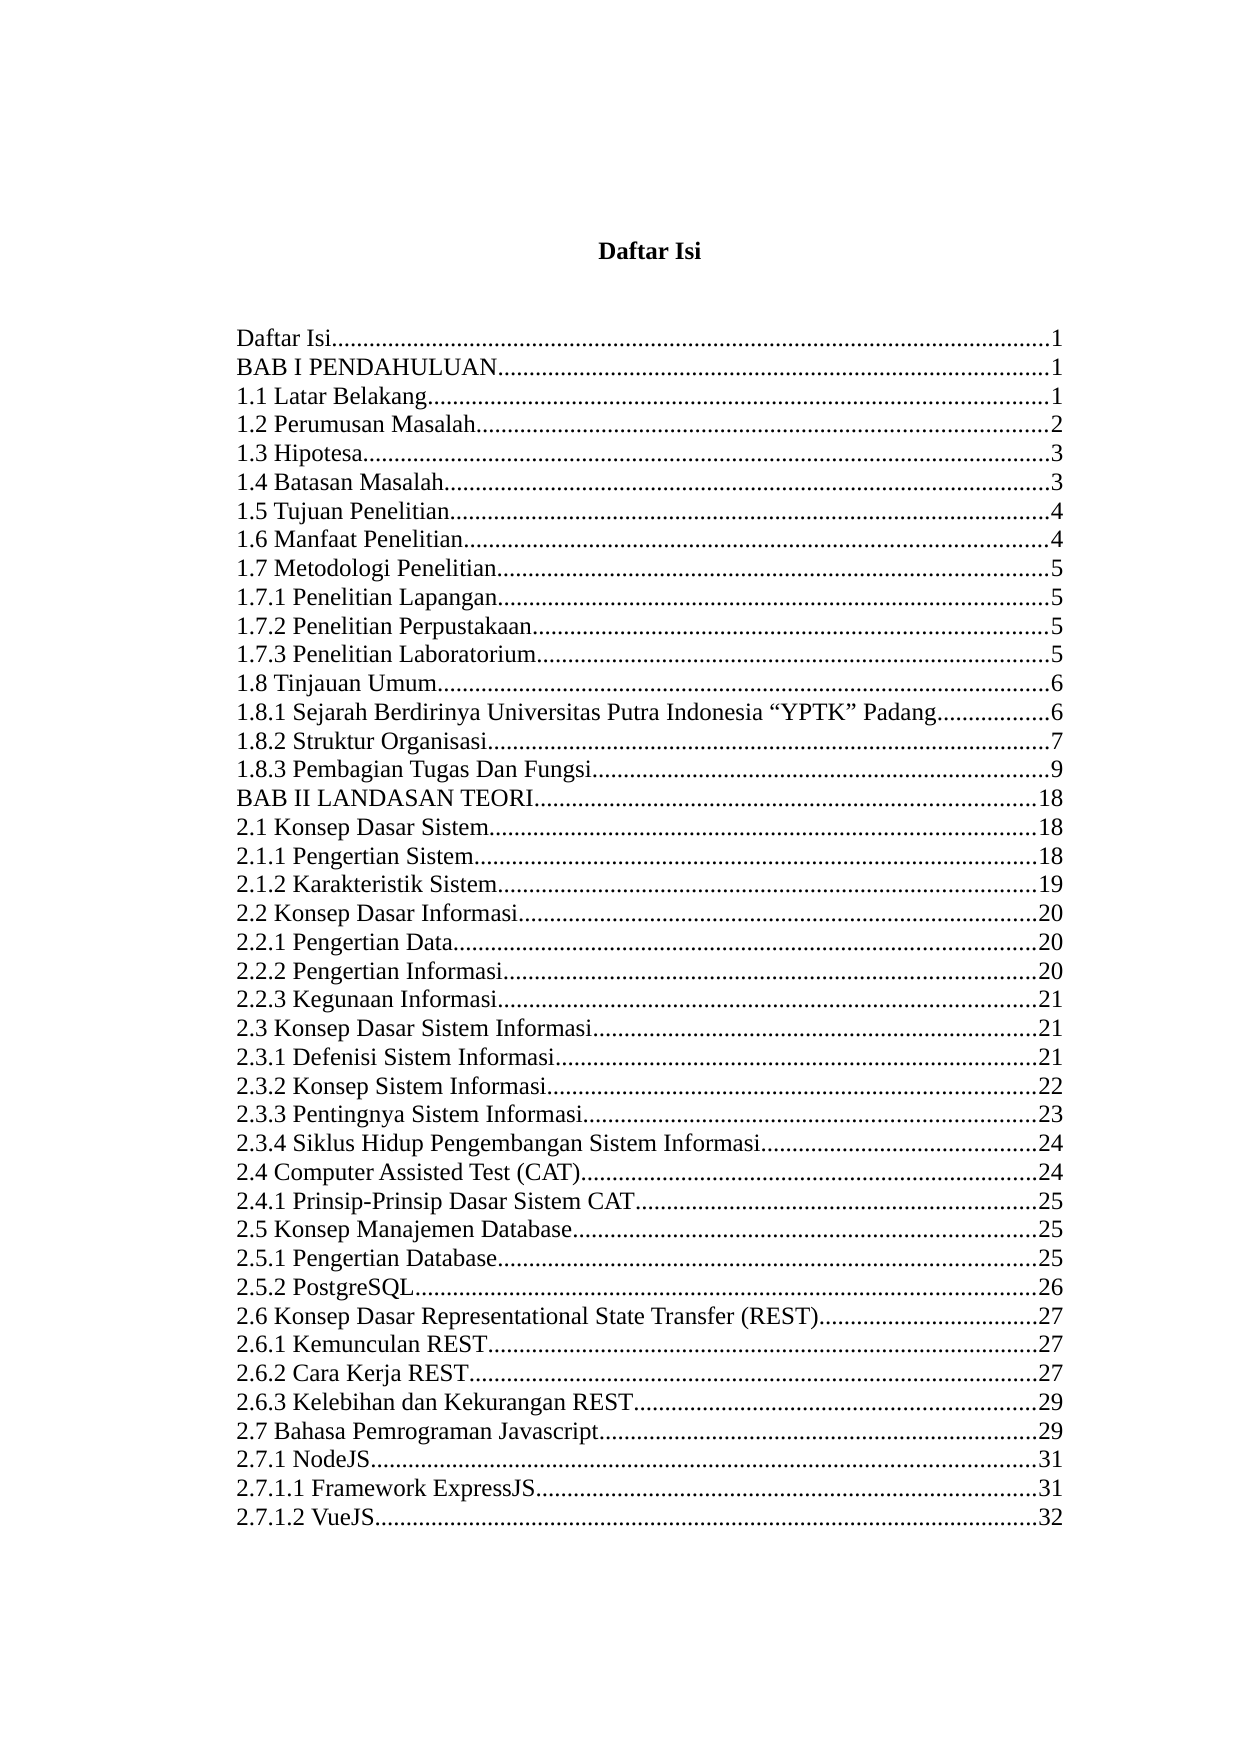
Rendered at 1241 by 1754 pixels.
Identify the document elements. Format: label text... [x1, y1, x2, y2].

text 2.6.2 Cara Kerja REST 27 [236, 1358, 1063, 1387]
text BAB I PENDAHULUAN 1 [236, 352, 1063, 381]
text 2.3 Konsep Dasar Sistem Informasi 21 [236, 1013, 1063, 1042]
text BAB II LANDASAN TEORI 18 [236, 783, 1063, 812]
text 2.1.1 Pengertian Sistem 18 [236, 841, 1063, 869]
text 2.6 Konsep Dasar Representational State Transfer (REST) 27 [236, 1301, 1063, 1329]
text 2.5 Konsep Manajemen Database 25 [236, 1214, 1063, 1243]
text 2.1.2 Karakteristik Sistem 19 [236, 869, 1063, 898]
text 2.5.1 Pengertian Database 25 [236, 1243, 1063, 1272]
text 2.2.2 Pengertian Informasi 20 [236, 956, 1063, 984]
text 1.8.1 Sejarah Berdirinya Universitas Putra Indonesia “YPTK” Padang 6 [236, 697, 1063, 726]
text 2.6.1 Kemunculan REST 27 [236, 1329, 1063, 1358]
text 1.8.3 Pembagian Tugas Dan Fungsi 9 [236, 754, 1063, 783]
text 2.7.1 NodeJS 31 [236, 1444, 1063, 1473]
text 2.2.1 Pengertian Data 20 [236, 927, 1063, 956]
text 1.7.1 Penelitian Lapangan 5 [236, 582, 1063, 611]
text 1.7 Metodologi Penelitian 5 [236, 553, 1063, 582]
text 1.2 Perumusan Masalah 2 [236, 409, 1063, 438]
text 2.4 Computer Assisted Test (CAT) 24 [236, 1157, 1063, 1186]
text 1.8 Tinjauan Umum 6 [236, 668, 1063, 697]
text 2.7 Bahasa Pemrograman Javascript 29 [236, 1416, 1063, 1444]
text 1.6 Manfaat Penelitian 4 [236, 524, 1063, 553]
text 1.3 Hipotesa 3 [236, 438, 1063, 467]
subtitle Daftar Isi [236, 236, 1063, 265]
text 2.1 Konsep Dasar Sistem 18 [236, 812, 1063, 841]
text 2.2 Konsep Dasar Informasi 20 [236, 898, 1063, 927]
text 1.1 Latar Belakang 1 [236, 381, 1063, 409]
text 2.3.1 Defenisi Sistem Informasi 21 [236, 1042, 1063, 1071]
text 2.3.4 Siklus Hidup Pengembangan Sistem Informasi 24 [236, 1128, 1063, 1157]
text 2.3.2 Konsep Sistem Informasi 22 [236, 1071, 1063, 1099]
text 2.5.2 PostgreSQL 26 [236, 1272, 1063, 1301]
text 2.2.3 Kegunaan Informasi 21 [236, 984, 1063, 1013]
text 2.7.1.1 Framework ExpressJS 31 [236, 1473, 1063, 1502]
text 2.4.1 Prinsip-Prinsip Dasar Sistem CAT 25 [236, 1186, 1063, 1214]
text 2.3.3 Pentingnya Sistem Informasi 23 [236, 1099, 1063, 1128]
text 1.7.3 Penelitian Laboratorium 5 [236, 639, 1063, 668]
text 1.4 Batasan Masalah 3 [236, 467, 1063, 496]
text 1.5 Tujuan Penelitian 4 [236, 496, 1063, 524]
text Daftar Isi 1 [236, 323, 1063, 352]
text 2.7.1.2 VueJS 32 [236, 1502, 1063, 1531]
text 2.6.3 Kelebihan dan Kekurangan REST 29 [236, 1387, 1063, 1416]
text 1.8.2 Struktur Organisasi 7 [236, 726, 1063, 754]
text 1.7.2 Penelitian Perpustakaan 5 [236, 611, 1063, 639]
